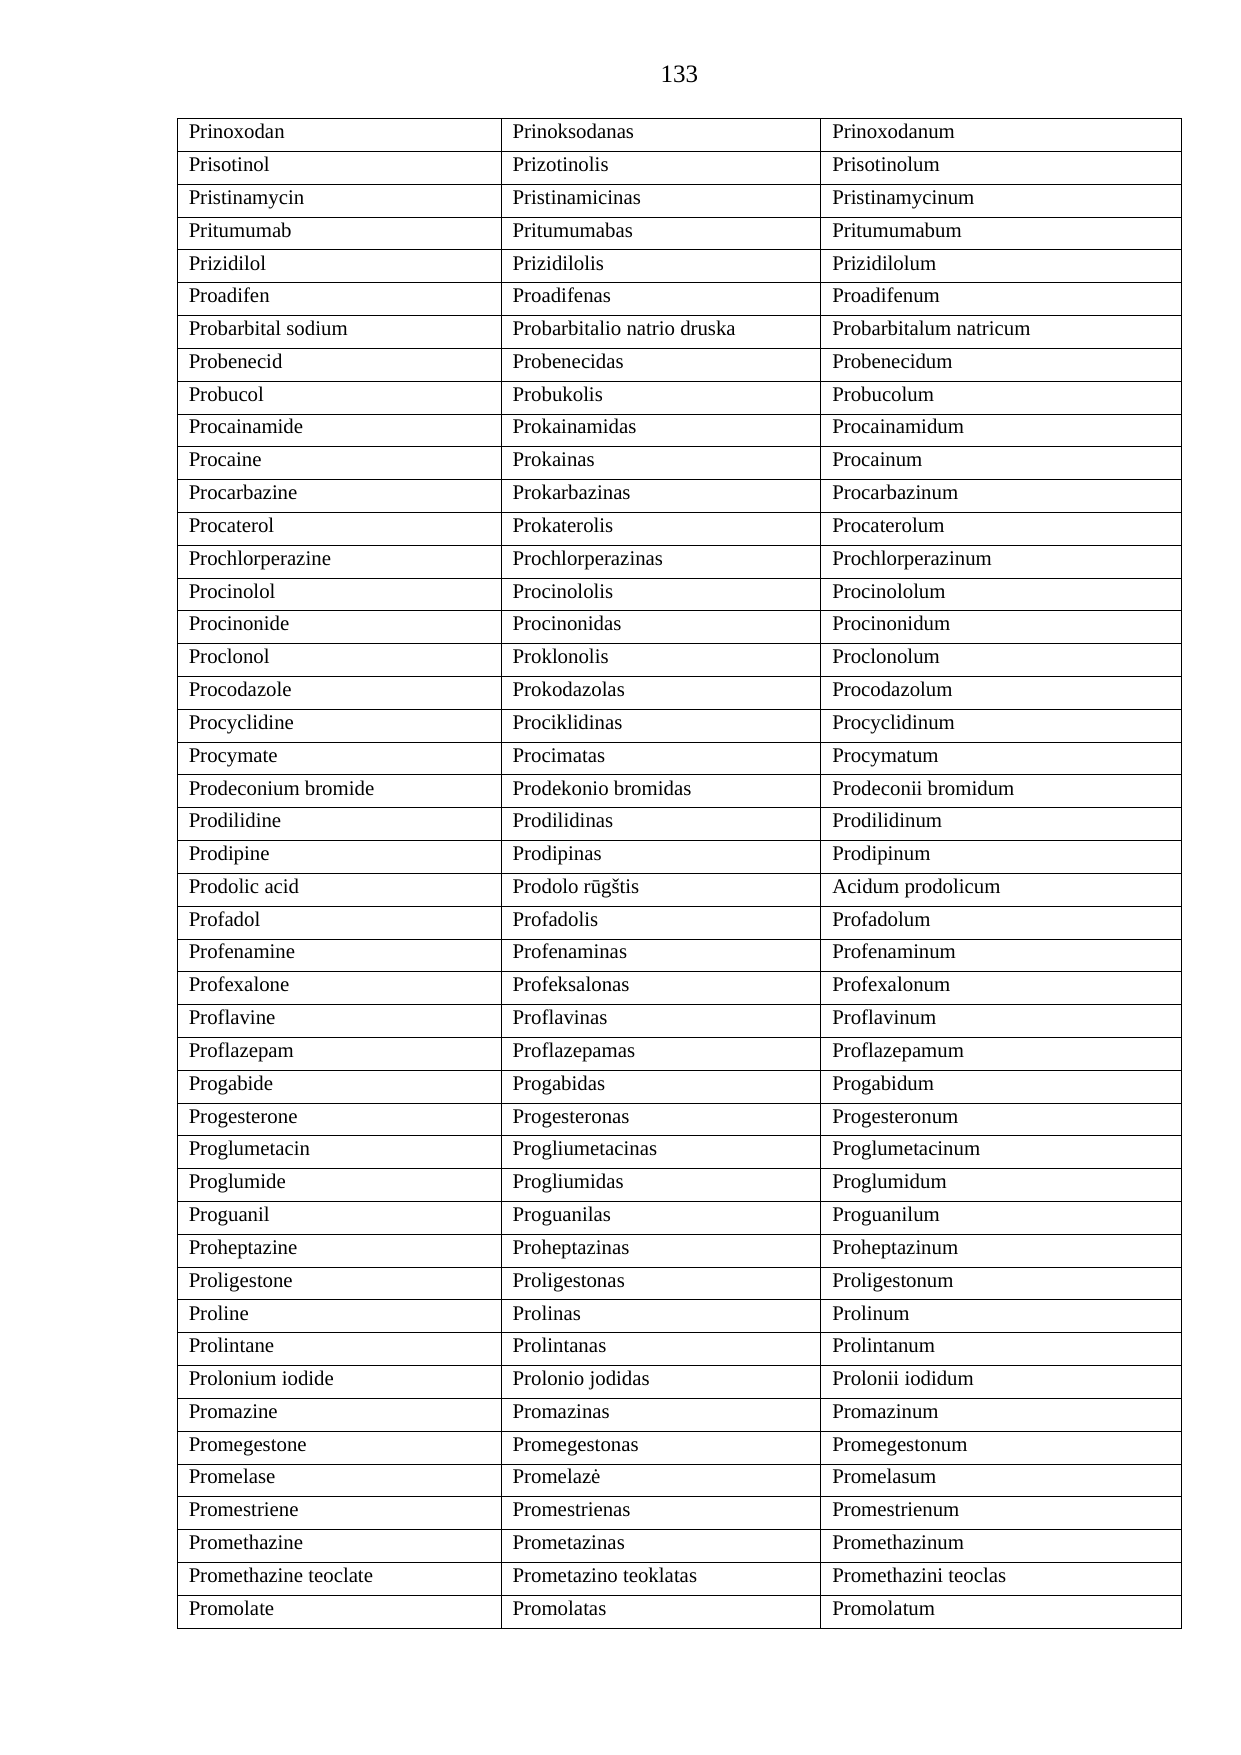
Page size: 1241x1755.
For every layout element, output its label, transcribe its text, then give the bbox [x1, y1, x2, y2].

table_cell Procarbazine [178, 480, 501, 512]
table_cell Profenaminum [821, 940, 1181, 971]
table_cell Procinolol [178, 579, 501, 610]
table_cell Prokainamidas [502, 415, 820, 446]
table_cell Progabidum [821, 1071, 1181, 1102]
table_cell Proflazepamas [502, 1038, 820, 1070]
table_cell Procainamide [178, 415, 501, 446]
table_cell Proligestonum [821, 1268, 1181, 1299]
table_cell Proglumetacinum [821, 1136, 1181, 1168]
table_cell Prolintanum [821, 1333, 1181, 1365]
table_cell Promolate [178, 1596, 501, 1627]
table_cell Proflavinas [502, 1005, 820, 1037]
table_cell Proguanilas [502, 1202, 820, 1234]
table_cell Pristinamycin [178, 185, 501, 217]
table_cell Prodolic acid [178, 874, 501, 906]
table_cell Pristinamicinas [502, 185, 820, 217]
table_cell Proclonol [178, 644, 501, 676]
table_cell Proheptazine [178, 1235, 501, 1267]
table_cell Procodazolum [821, 677, 1181, 709]
table_cell Proflavinum [821, 1005, 1181, 1037]
table_cell Profeksalonas [502, 972, 820, 1004]
table_cell Promelazė [502, 1465, 820, 1496]
table_cell Prokodazolas [502, 677, 820, 709]
table_cell Probarbitalum natricum [821, 316, 1181, 348]
table_cell Proflazepam [178, 1038, 501, 1070]
table_cell Prizidilolum [821, 250, 1181, 282]
table_cell Progliumidas [502, 1169, 820, 1201]
table_cell Proflavine [178, 1005, 501, 1037]
table_cell Proheptazinas [502, 1235, 820, 1267]
table_cell Prisotinolum [821, 152, 1181, 184]
table_cell Probucolum [821, 382, 1181, 413]
table_cell Promegestone [178, 1432, 501, 1463]
table_cell Procinonidas [502, 611, 820, 643]
table_cell Procinololis [502, 579, 820, 610]
table_cell Probenecidas [502, 349, 820, 381]
table_cell Prinoxodan [178, 119, 501, 151]
table_cell Probukolis [502, 382, 820, 413]
table_cell Profexalonum [821, 972, 1181, 1004]
table_cell Prolonio jodidas [502, 1366, 820, 1398]
table_cell Promethazinum [821, 1530, 1181, 1562]
table_cell Prodolo rūgštis [502, 874, 820, 906]
table_cell Proline [178, 1300, 501, 1332]
table_cell Profadolum [821, 907, 1181, 938]
table_cell Promestrienas [502, 1497, 820, 1529]
table_cell Probarbitalio natrio druska [502, 316, 820, 348]
table_cell Prolintane [178, 1333, 501, 1365]
table_cell Promazinum [821, 1399, 1181, 1431]
table_cell Procodazole [178, 677, 501, 709]
table_cell Procinonide [178, 611, 501, 643]
table_cell Promazine [178, 1399, 501, 1431]
table_cell Proclonolum [821, 644, 1181, 676]
table_cell Prochlorperazinum [821, 546, 1181, 577]
table_cell Prometazino teoklatas [502, 1563, 820, 1595]
table_cell Procyclidinum [821, 710, 1181, 742]
table_cell Promethazine teoclate [178, 1563, 501, 1595]
table_cell Prociklidinas [502, 710, 820, 742]
table_cell Prolinum [821, 1300, 1181, 1332]
table_cell Proglumetacin [178, 1136, 501, 1168]
table_cell Prodilidine [178, 808, 501, 840]
table_cell Prizotinolis [502, 152, 820, 184]
table_cell Prisotinol [178, 152, 501, 184]
table_cell Promethazine [178, 1530, 501, 1562]
table_cell Prinoksodanas [502, 119, 820, 151]
table_cell Promelasum [821, 1465, 1181, 1496]
table_cell Prizidilol [178, 250, 501, 282]
table_cell Progesterone [178, 1104, 501, 1135]
table_cell Procarbazinum [821, 480, 1181, 512]
table_cell Prokarbazinas [502, 480, 820, 512]
table_cell Pristinamycinum [821, 185, 1181, 217]
table_cell Promestrienum [821, 1497, 1181, 1529]
table_cell Promelase [178, 1465, 501, 1496]
table_cell Prodeconium bromide [178, 775, 501, 807]
table_cell Profadol [178, 907, 501, 938]
table_cell Promolatas [502, 1596, 820, 1627]
table_cell Prochlorperazine [178, 546, 501, 577]
table_cell Pritumumabum [821, 218, 1181, 249]
table_cell Promestriene [178, 1497, 501, 1529]
table_cell Prodeconii bromidum [821, 775, 1181, 807]
table_cell Proglumidum [821, 1169, 1181, 1201]
table_cell Prodekonio bromidas [502, 775, 820, 807]
table_cell Prodipinum [821, 841, 1181, 873]
table_cell Probenecid [178, 349, 501, 381]
table_cell Proglumide [178, 1169, 501, 1201]
table_cell Proheptazinum [821, 1235, 1181, 1267]
table_cell Profenamine [178, 940, 501, 971]
table_cell Probucol [178, 382, 501, 413]
table_cell Promolatum [821, 1596, 1181, 1627]
table_cell Procymate [178, 743, 501, 774]
table_cell Promazinas [502, 1399, 820, 1431]
table_cell Prizidilolis [502, 250, 820, 282]
table_cell Procinololum [821, 579, 1181, 610]
table_cell Procimatas [502, 743, 820, 774]
table_cell Proguanilum [821, 1202, 1181, 1234]
table_cell Procyclidine [178, 710, 501, 742]
table_cell Acidum prodolicum [821, 874, 1181, 906]
table_cell Proklonolis [502, 644, 820, 676]
table_cell Proadifenas [502, 283, 820, 315]
table_cell Prokaterolis [502, 513, 820, 545]
table_cell Procinonidum [821, 611, 1181, 643]
table_cell Progabidas [502, 1071, 820, 1102]
table_cell Prochlorperazinas [502, 546, 820, 577]
table_cell Prodilidinum [821, 808, 1181, 840]
table_cell Proadifenum [821, 283, 1181, 315]
table_cell Proligestone [178, 1268, 501, 1299]
table_cell Progesteronas [502, 1104, 820, 1135]
table_cell Prolonii iodidum [821, 1366, 1181, 1398]
table_cell Procainum [821, 447, 1181, 479]
table_cell Prometazinas [502, 1530, 820, 1562]
table_cell Prodipine [178, 841, 501, 873]
table_cell Pritumumabas [502, 218, 820, 249]
table_cell Probarbital sodium [178, 316, 501, 348]
table_cell Procaterol [178, 513, 501, 545]
table_cell Procainamidum [821, 415, 1181, 446]
table_cell Pritumumab [178, 218, 501, 249]
table_cell Progabide [178, 1071, 501, 1102]
table_cell Prolintanas [502, 1333, 820, 1365]
table_cell Profenaminas [502, 940, 820, 971]
table_cell Progliumetacinas [502, 1136, 820, 1168]
table_cell Prolonium iodide [178, 1366, 501, 1398]
table_cell Prolinas [502, 1300, 820, 1332]
table_cell Promegestonas [502, 1432, 820, 1463]
table_cell Prodilidinas [502, 808, 820, 840]
table_cell Profexalone [178, 972, 501, 1004]
table_cell Promegestonum [821, 1432, 1181, 1463]
table_cell Prodipinas [502, 841, 820, 873]
table_cell Probenecidum [821, 349, 1181, 381]
table_cell Prokainas [502, 447, 820, 479]
table_cell Proflazepamum [821, 1038, 1181, 1070]
table_cell Procaine [178, 447, 501, 479]
table_cell Proligestonas [502, 1268, 820, 1299]
table_cell Procaterolum [821, 513, 1181, 545]
table_cell Prinoxodanum [821, 119, 1181, 151]
table_cell Proadifen [178, 283, 501, 315]
table_cell Progesteronum [821, 1104, 1181, 1135]
table_cell Procymatum [821, 743, 1181, 774]
table_cell Profadolis [502, 907, 820, 938]
table_cell Promethazini teoclas [821, 1563, 1181, 1595]
table_cell Proguanil [178, 1202, 501, 1234]
